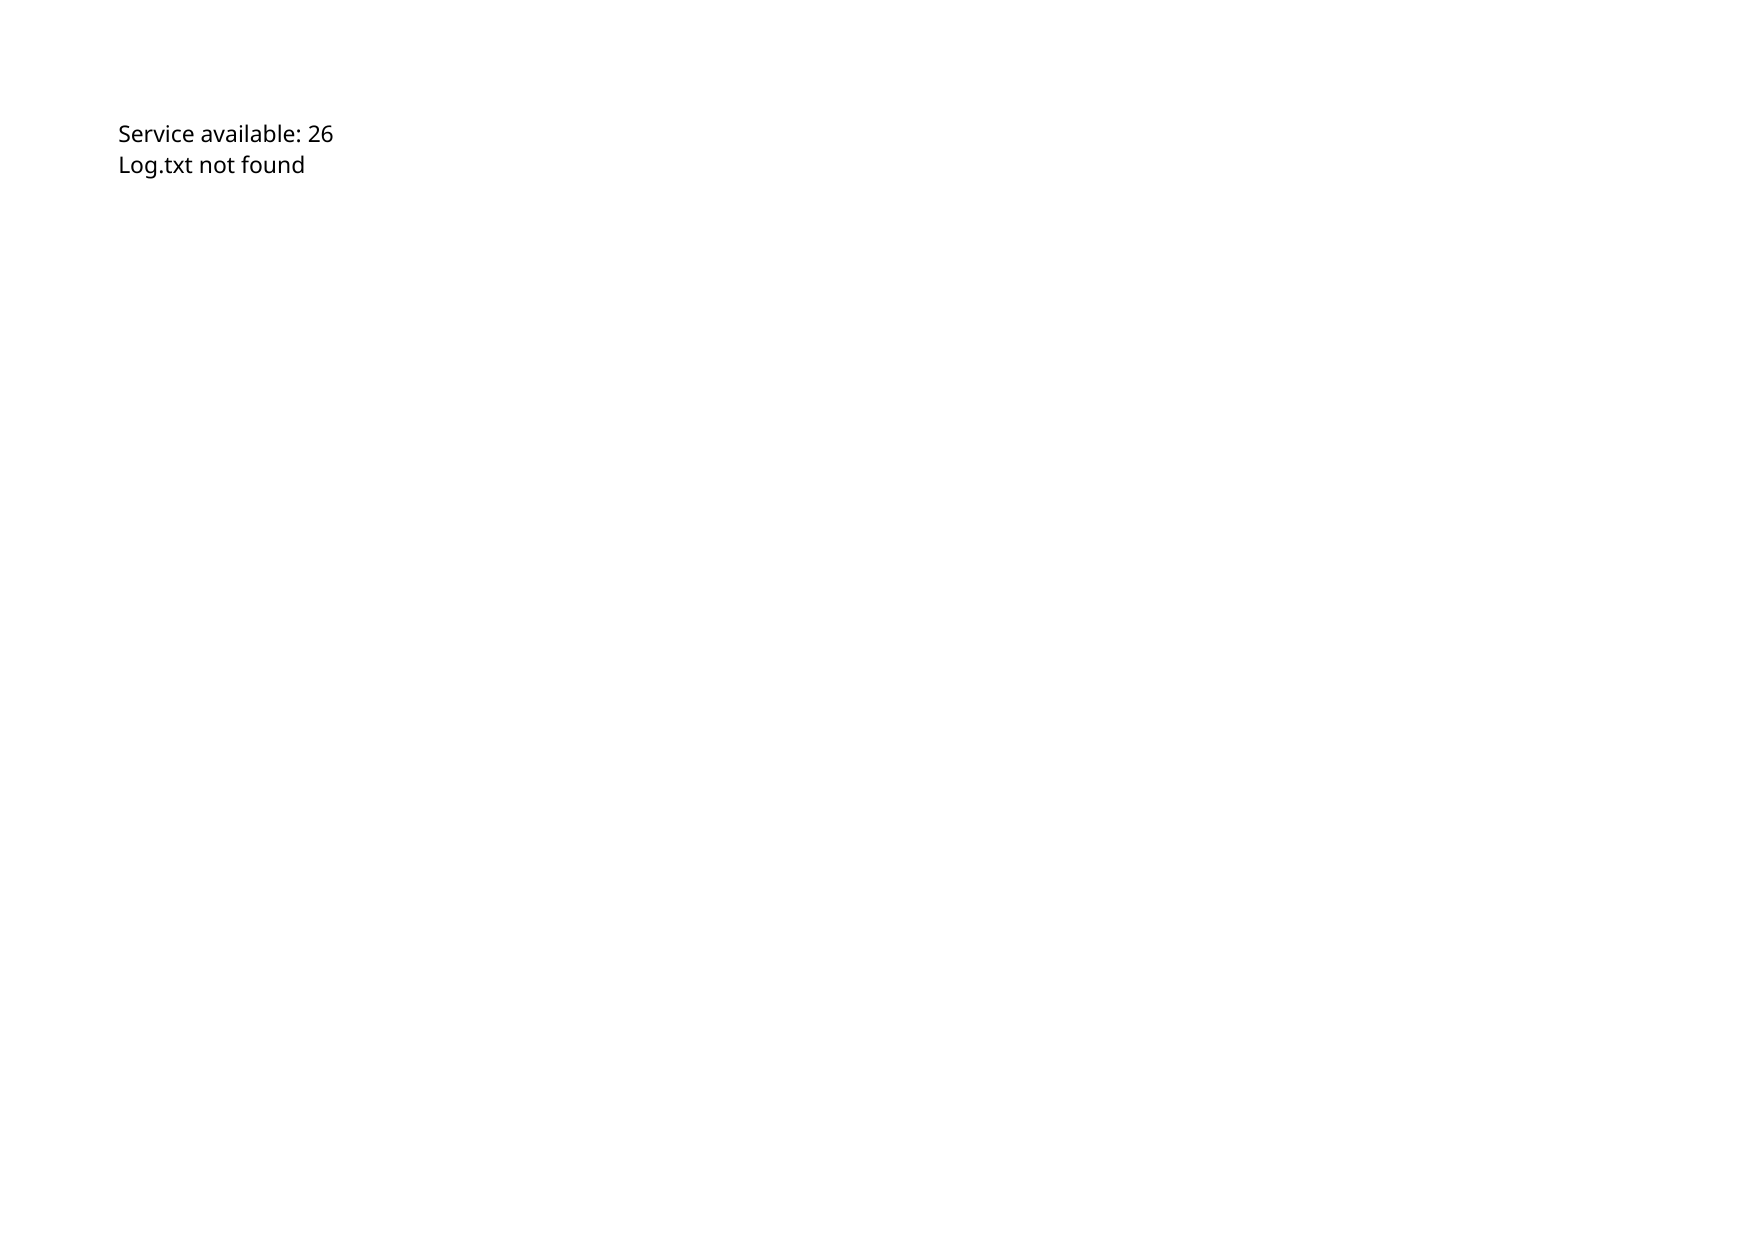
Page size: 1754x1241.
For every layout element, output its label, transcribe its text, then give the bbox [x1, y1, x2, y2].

text Service available: 26 [118, 118, 1635, 149]
text Log.txt not found [118, 149, 1635, 181]
